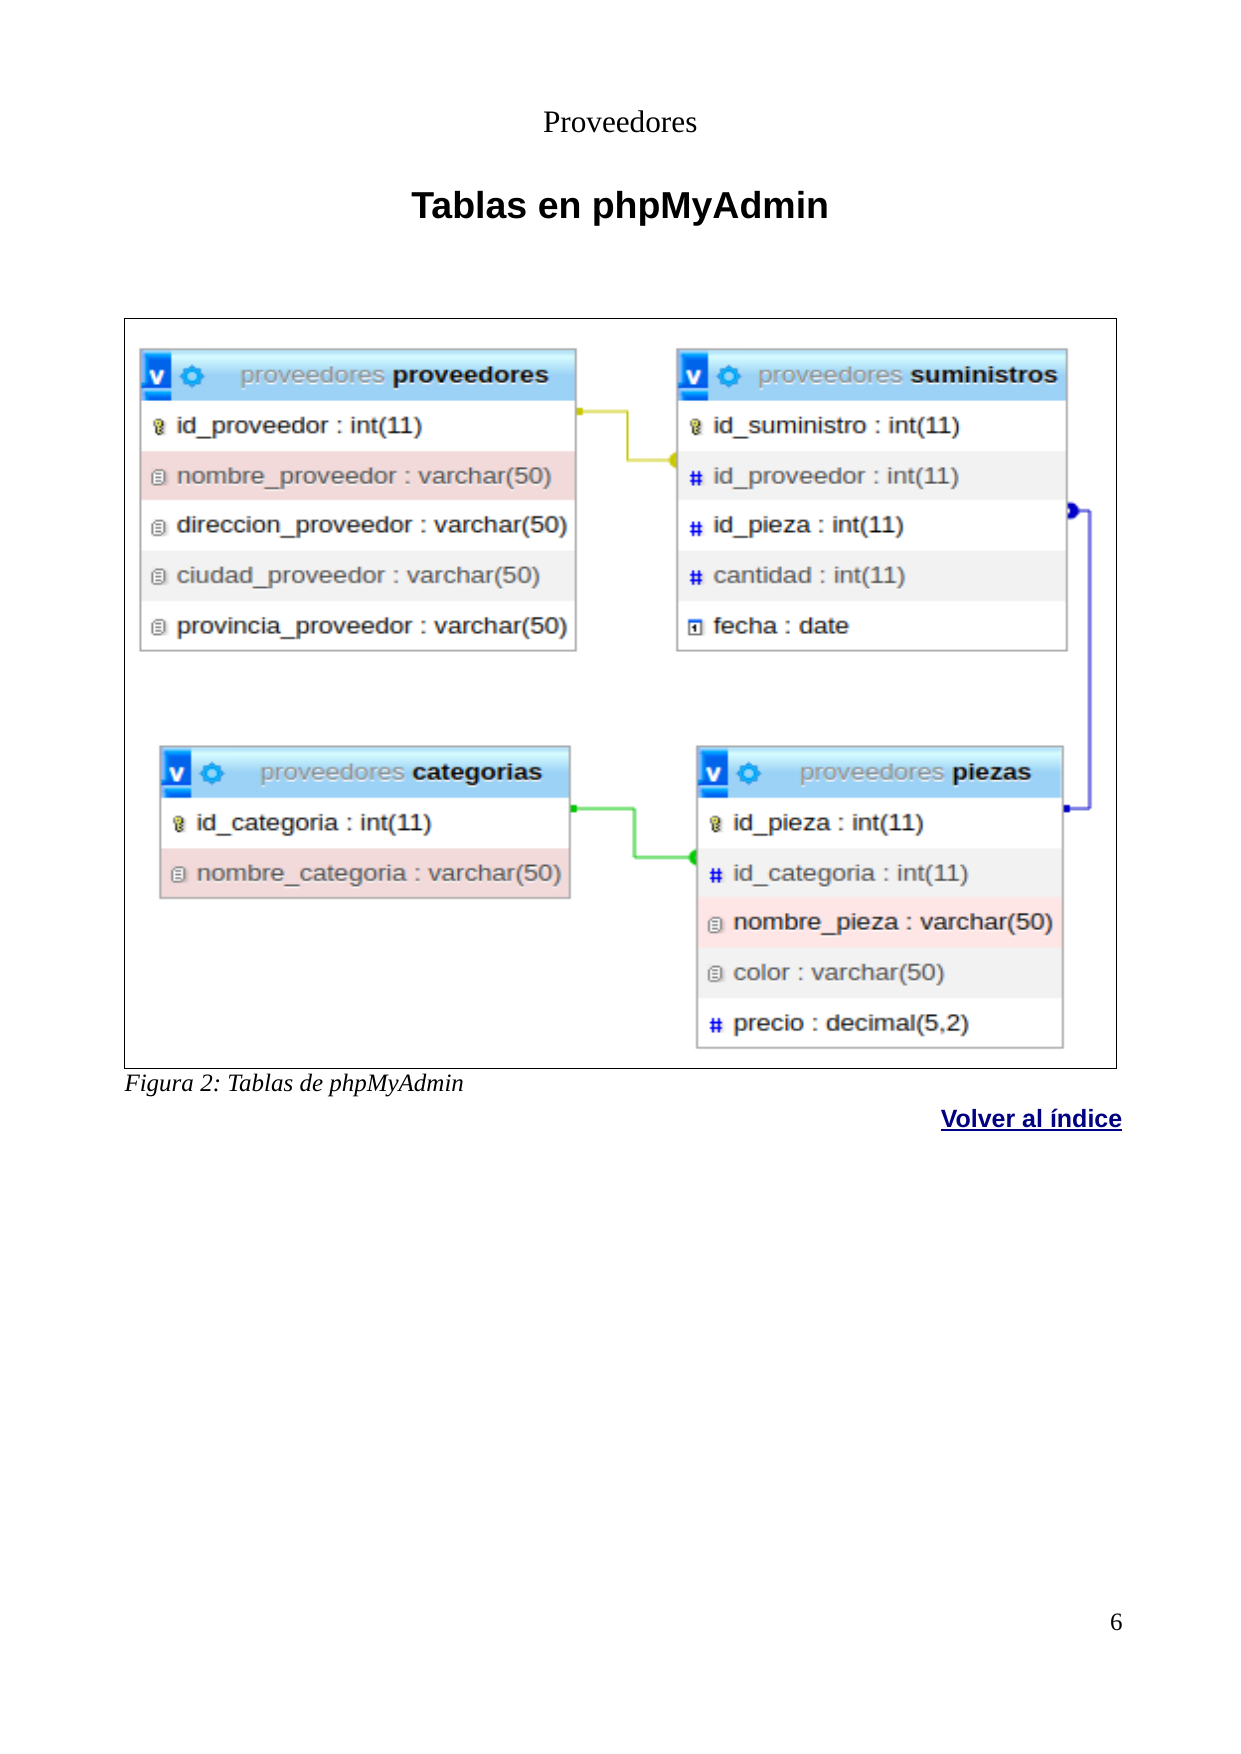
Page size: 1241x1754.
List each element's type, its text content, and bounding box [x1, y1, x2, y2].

text Volver al índice [118, 303, 1122, 1133]
text Figura 2: Tablas de phpMyAdmin [124, 1069, 1116, 1097]
subtitle Tablas en phpMyAdmin [118, 183, 1122, 226]
picture [125, 319, 1116, 1068]
